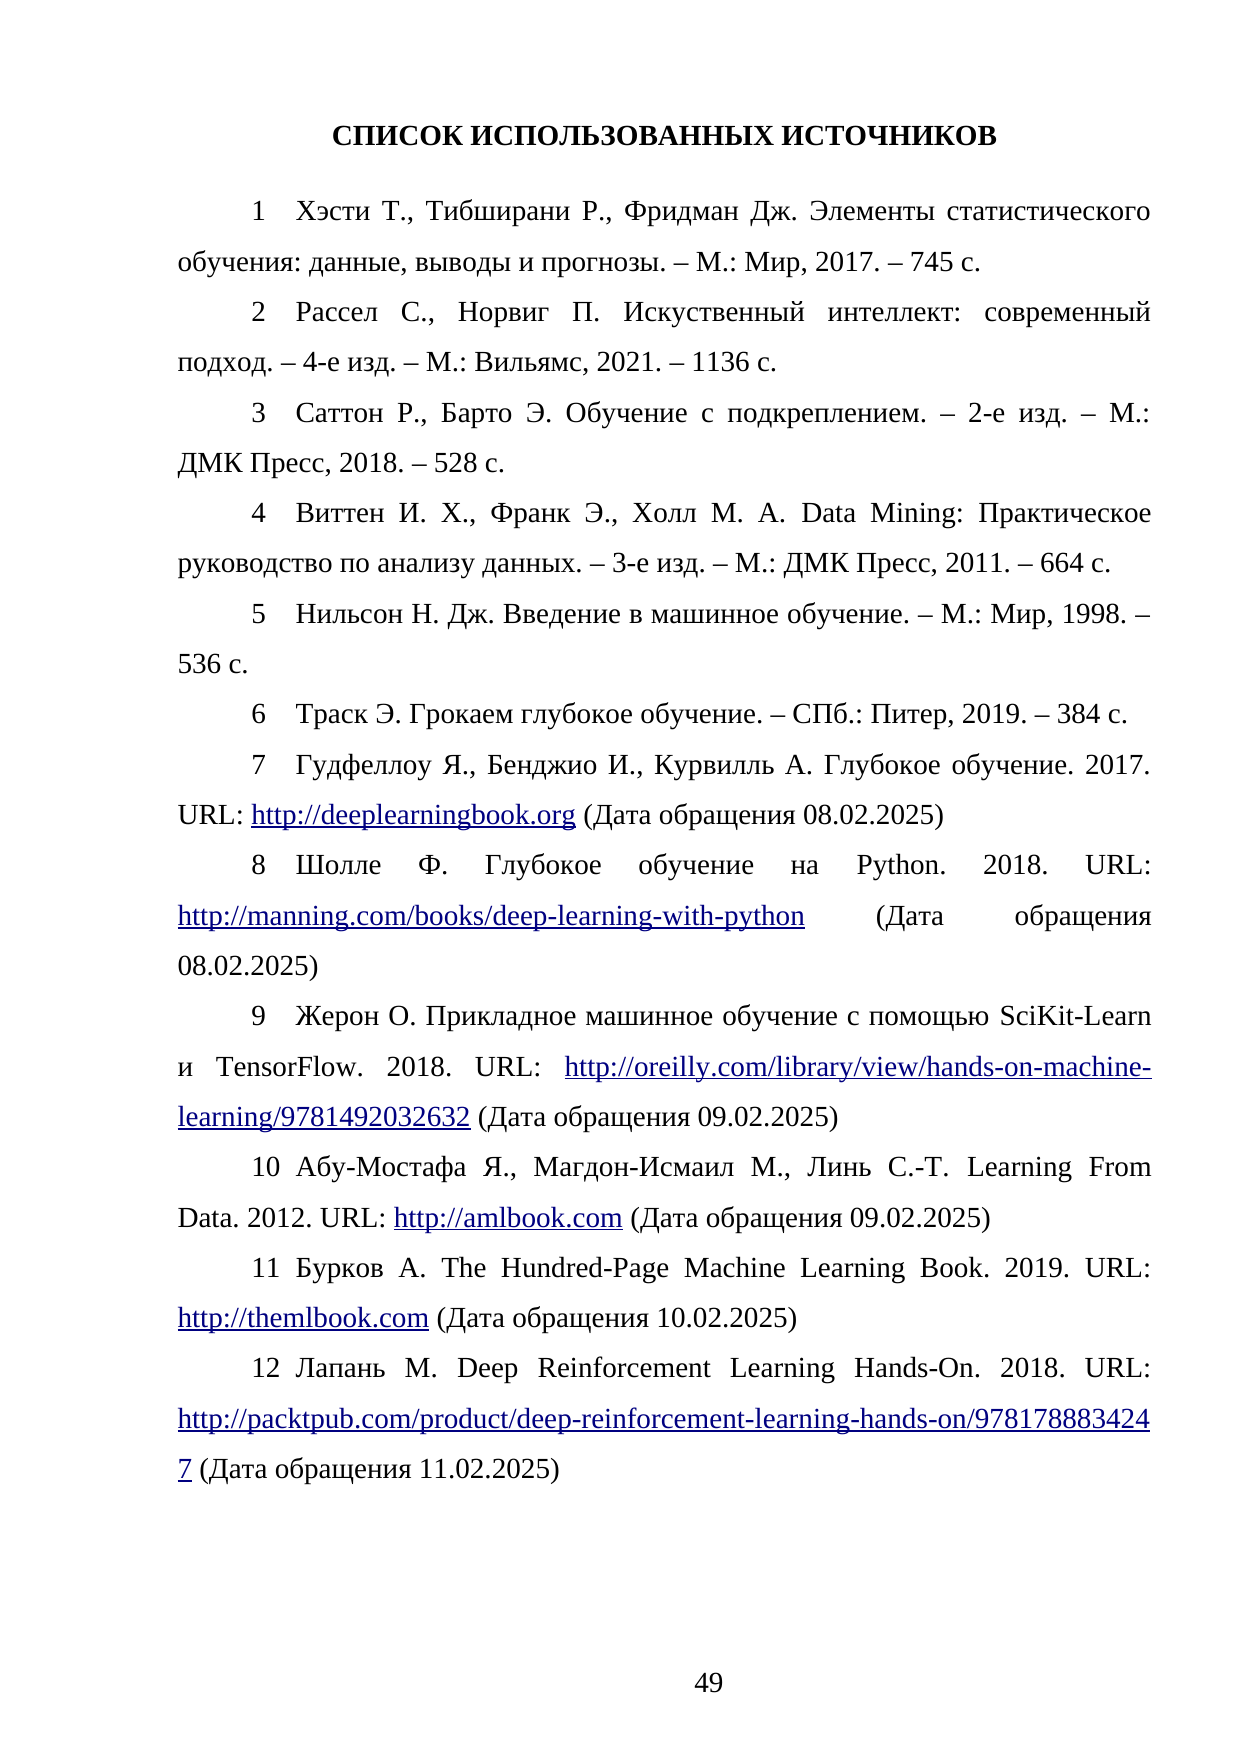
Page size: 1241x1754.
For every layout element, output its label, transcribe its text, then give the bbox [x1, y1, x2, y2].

list Гудфеллоу Я., Бенджио И., Курвилль А. Глубокое обучение. 2017. URL: http://deeplearningbook.org (Дата обращения 08.02.2025) [177, 747, 1152, 831]
list Нильсон Н. Дж. Введение в машинное обучение. – М.: Мир, 1998. – 536 с. [177, 596, 1152, 680]
list Шолле Ф. Глубокое обучение на Python. 2018. URL: http://manning.com/books/deep-learning-with-python (Дата обращения 08.02.2025) [177, 847, 1152, 982]
list Саттон Р., Барто Э. Обучение с подкреплением. – 2-е изд. – М.: ДМК Пресс, 2018. – 528 с. [177, 395, 1152, 478]
list Бурков А. The Hundred-Page Machine Learning Book. 2019. URL: http://themlbook.com (Дата обращения 10.02.2025) [177, 1250, 1152, 1334]
list Абу-Мостафа Я., Магдон-Исмаил М., Линь С.-Т. Learning From Data. 2012. URL: http://amlbook.com (Дата обращения 09.02.2025) [177, 1149, 1152, 1233]
list Рассел С., Норвиг П. Искуственный интеллект: современный подход. – 4-е изд. – М.: Вильямс, 2021. – 1136 с. [177, 294, 1152, 378]
list Хэсти Т., Тибширани Р., Фридман Дж. Элементы статистического обучения: данные, выводы и прогнозы. – М.: Мир, 2017. – 745 с. [177, 193, 1152, 277]
subtitle СПИСОК ИСПОЛЬЗОВАННЫХ ИСТОЧНИКОВ [177, 118, 1152, 152]
list Виттен И. Х., Франк Э., Холл М. А. Data Mining: Практическое руководство по анализу данных. – 3-е изд. – М.: ДМК Пресс, 2011. – 664 с. [177, 495, 1152, 579]
list Лапань М. Deep Reinforcement Learning Hands-On. 2018. URL: http://packtpub.com/product/deep-reinforcement-learning-hands-on/9781788834247 (Дата обращения 11.02.2025) [177, 1351, 1152, 1485]
list Траск Э. Грокаем глубокое обучение. – СПб.: Питер, 2019. – 384 с. [177, 697, 1152, 730]
list Жерон О. Прикладное машинное обучение с помощью SciKit-Learn и TensorFlow. 2018. URL: http://oreilly.com/library/view/hands-on-machine-learning/9781492032632 (Дата обращения 09.02.2025) [177, 998, 1152, 1133]
